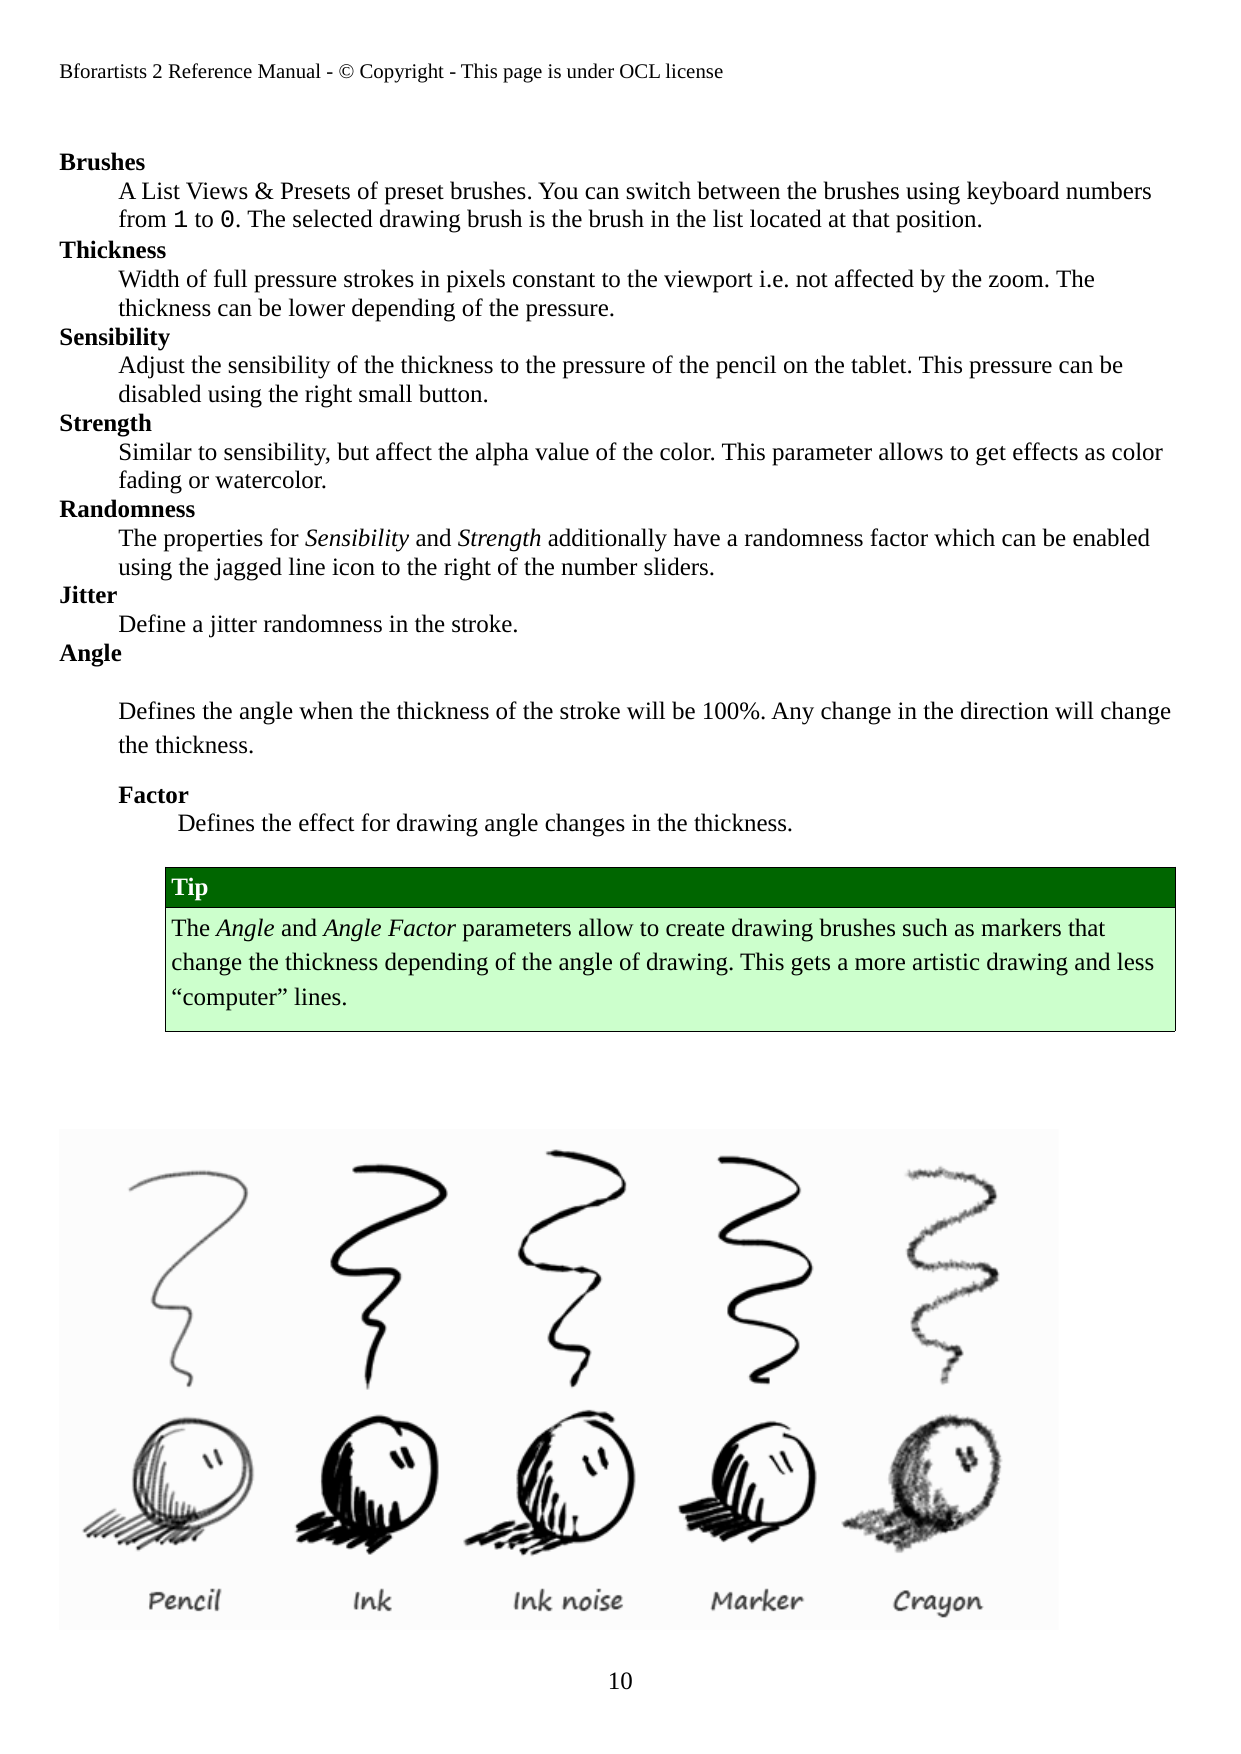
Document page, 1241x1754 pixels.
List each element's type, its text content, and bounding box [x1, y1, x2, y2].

list Adjust the sensibility of the thickness to the pressure of the pencil on the tablet. This pressure can be disabled using the right small button. [118, 350, 1181, 408]
subtitle Strength [59, 408, 1181, 437]
subtitle Factor [118, 780, 1181, 808]
subtitle Randomness [59, 494, 1181, 523]
table_cell The Angle and Angle Factor parameters allow to create drawing brushes such as markers that change the thickness depending of the angle of drawing. This gets a more artistic drawing and less “computer” lines. [166, 908, 1175, 1031]
list Width of full pressure strokes in pixels constant to the viewport i.e. not affected by the zoom. The thickness can be lower depending of the pressure. [118, 264, 1181, 322]
subtitle Brushes [59, 147, 1181, 176]
subtitle Thickness [59, 235, 1181, 264]
subtitle Sensibility [59, 322, 1181, 350]
picture [59, 1129, 1059, 1630]
list Similar to sensibility, but affect the alpha value of the color. This parameter allows to get effects as color fading or watercolor. [118, 437, 1181, 494]
list Defines the effect for drawing angle changes in the thickness. [177, 808, 1181, 837]
subtitle Jitter [59, 580, 1181, 609]
list The properties for Sensibility and Strength additionally have a randomness factor which can be enabled using the jagged line icon to the right of the number sliders. [118, 523, 1181, 580]
list Define a jitter randomness in the stroke. [118, 609, 1181, 638]
list A List Views & Presets of preset brushes. You can switch between the brushes using keyboard numbers from 1 to 0. The selected drawing brush is the brush in the list located at that position. [118, 176, 1181, 235]
text Defines the angle when the thickness of the stroke will be 100%. Any change in the direction will change the thickness. [118, 696, 1181, 759]
table_header Tip [166, 868, 1175, 907]
subtitle Angle [59, 638, 1181, 667]
